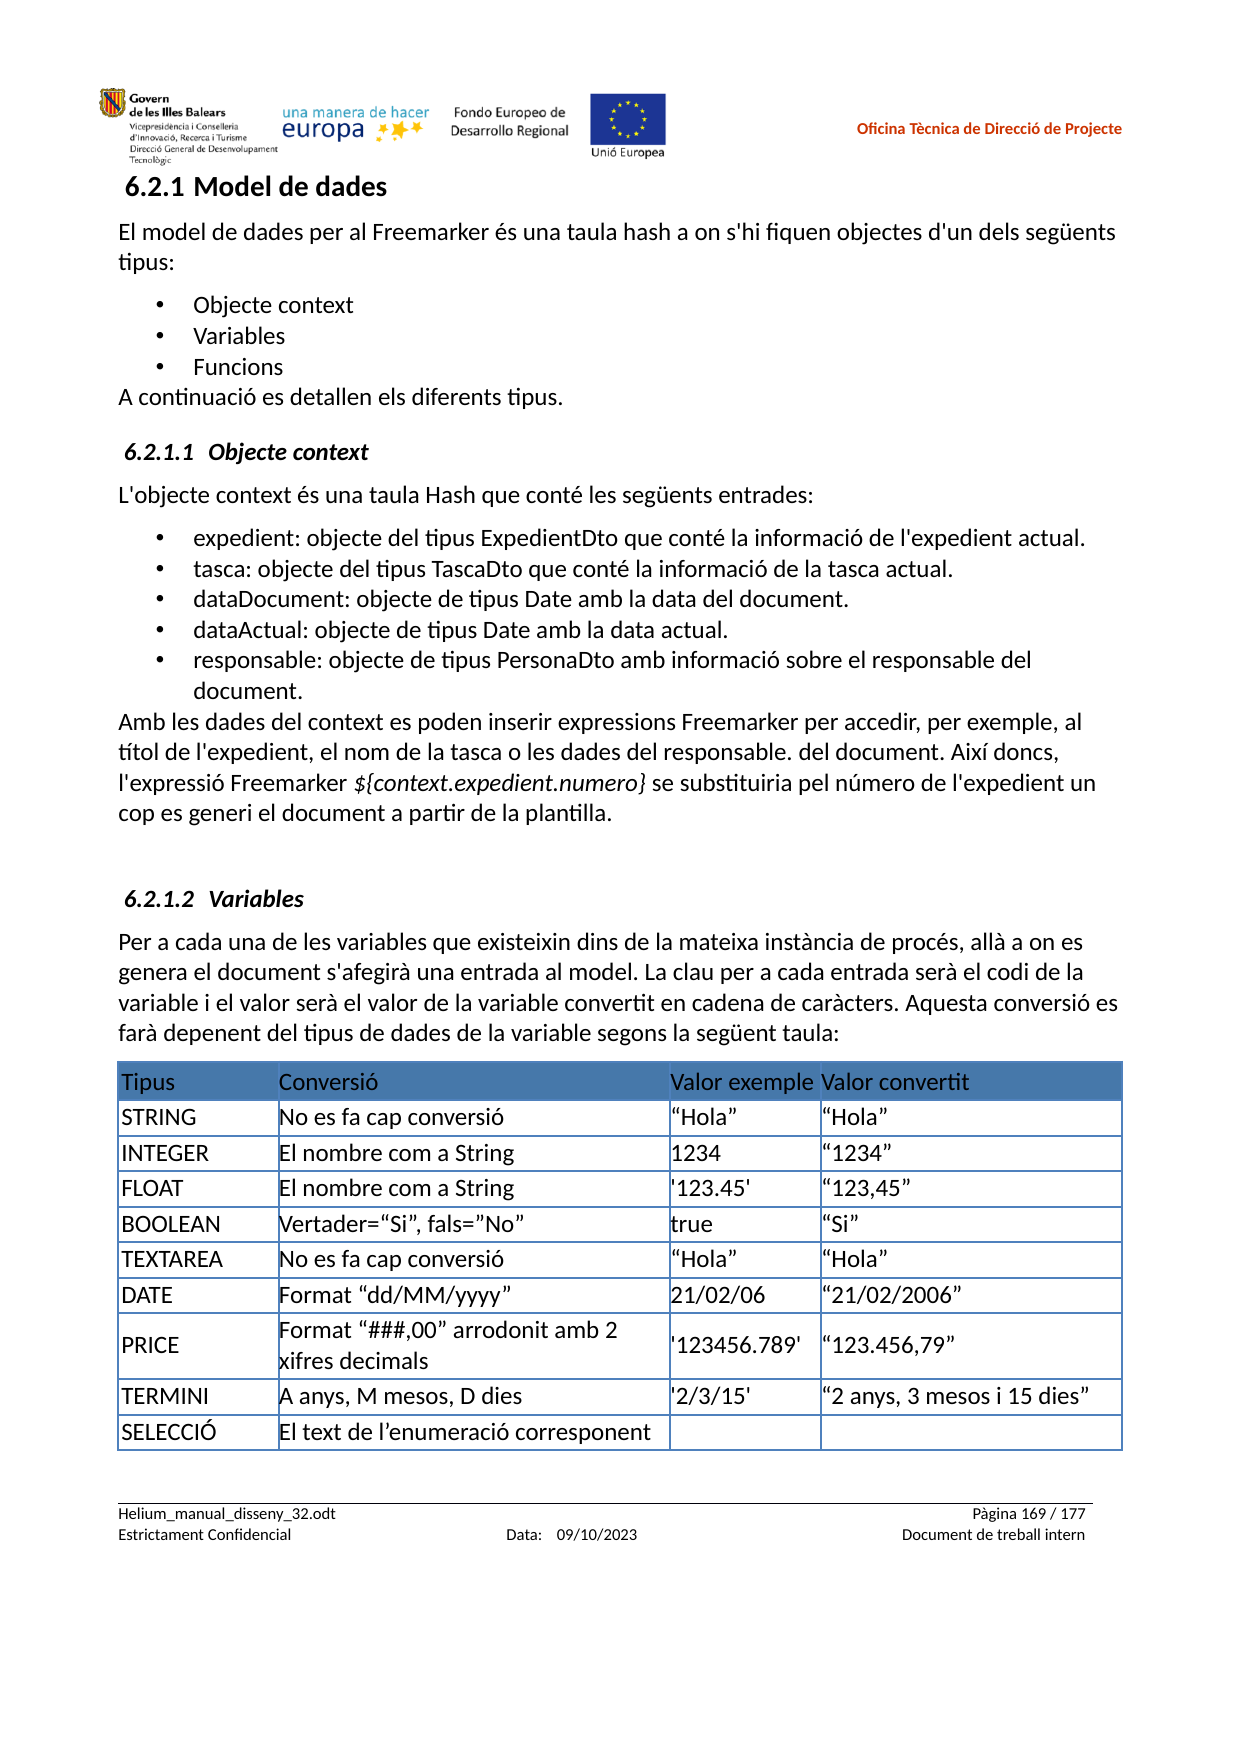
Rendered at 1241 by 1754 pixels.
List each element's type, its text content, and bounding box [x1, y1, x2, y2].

table_header Conversió [280, 1063, 669, 1099]
table_cell DATE [119, 1279, 278, 1312]
table_cell '2/3/15' [671, 1380, 820, 1414]
list dataActual: objecte de tipus Date amb la data actual. [156, 614, 1122, 644]
table_cell '123.45' [671, 1172, 820, 1206]
table_cell “Hola” [671, 1101, 820, 1134]
table_cell A anys, M mesos, D dies [280, 1380, 669, 1414]
text A continuació es detallen els diferents tipus. [118, 381, 1122, 412]
table_cell 1234 [671, 1137, 820, 1170]
subtitle Objecte context [118, 437, 1122, 467]
table_cell 21/02/06 [671, 1279, 820, 1312]
table_cell Format “###,00” arrodonit amb 2 xifres decimals [280, 1314, 669, 1378]
list Variables [156, 320, 1122, 351]
table_cell No es fa cap conversió [280, 1101, 669, 1134]
table_cell “123.456,79” [822, 1314, 1121, 1378]
table_header Valor exemple [671, 1063, 820, 1099]
table_cell PRICE [119, 1314, 278, 1378]
table_cell [671, 1416, 820, 1449]
table_cell [822, 1416, 1121, 1449]
table_cell El nombre com a String [280, 1172, 669, 1206]
subtitle Variables [118, 883, 1122, 913]
table_cell “2 anys, 3 mesos i 15 dies” [822, 1380, 1121, 1414]
list tasca: objecte del tipus TascaDto que conté la informació de la tasca actual. [156, 553, 1122, 583]
table_cell STRING [119, 1101, 278, 1134]
table_cell No es fa cap conversió [280, 1243, 669, 1277]
table_cell “123,45” [822, 1172, 1121, 1206]
text L'objecte context és una taula Hash que conté les següents entrades: [118, 479, 1122, 510]
table_cell BOOLEAN [119, 1208, 278, 1241]
text El model de dades per al Freemarker és una taula hash a on s'hi fiquen objectes d'un dels següents tipus: [118, 216, 1122, 277]
table_cell TERMINI [119, 1380, 278, 1414]
table_cell SELECCIÓ [119, 1416, 278, 1449]
table_cell “1234” [822, 1137, 1121, 1170]
list responsable: objecte de tipus PersonaDto amb informació sobre el responsable del document. [156, 644, 1122, 706]
table_cell Vertader=“Si”, fals=”No” [280, 1208, 669, 1241]
table_cell “Hola” [671, 1243, 820, 1277]
table_cell Format “dd/MM/yyyy” [280, 1279, 669, 1312]
text Amb les dades del context es poden inserir expressions Freemarker per accedir, per exemple, al títol de l'expedient, el nom de la tasca o les dades del responsable. del document. Així doncs, l'expressió Freemarker ${context.expedient.numero} se substituiria pel número de l'expedient un cop es generi el document a partir de la plantilla. [118, 706, 1122, 828]
table_cell FLOAT [119, 1172, 278, 1206]
text Per a cada una de les variables que existeixin dins de la mateixa instància de procés, allà a on es genera el document s'afegirà una entrada al model. La clau per a cada entrada serà el codi de la variable i el valor serà el valor de la variable convertit en cadena de caràcters. Aquesta conversió es farà depenent del tipus de dades de la variable segons la següent taula: [118, 926, 1122, 1048]
table_cell “Hola” [822, 1243, 1121, 1277]
table_cell true [671, 1208, 820, 1241]
table_cell El nombre com a String [280, 1137, 669, 1170]
picture [99, 87, 668, 166]
table_cell “Si” [822, 1208, 1121, 1241]
subtitle Model de dades [118, 168, 1122, 203]
table_cell TEXTAREA [119, 1243, 278, 1277]
list dataDocument: objecte de tipus Date amb la data del document. [156, 583, 1122, 614]
table_header Tipus [119, 1063, 278, 1099]
table_cell '123456.789' [671, 1314, 820, 1378]
table_cell El text de l’enumeració corresponent [280, 1416, 669, 1449]
table_header Valor convertit [822, 1063, 1121, 1099]
list Funcions [156, 351, 1122, 381]
list expedient: objecte del tipus ExpedientDto que conté la informació de l'expedient actual. [156, 522, 1122, 553]
table_cell INTEGER [119, 1137, 278, 1170]
table_cell “21/02/2006” [822, 1279, 1121, 1312]
list Objecte context [156, 289, 1122, 320]
table_cell “Hola” [822, 1101, 1121, 1134]
